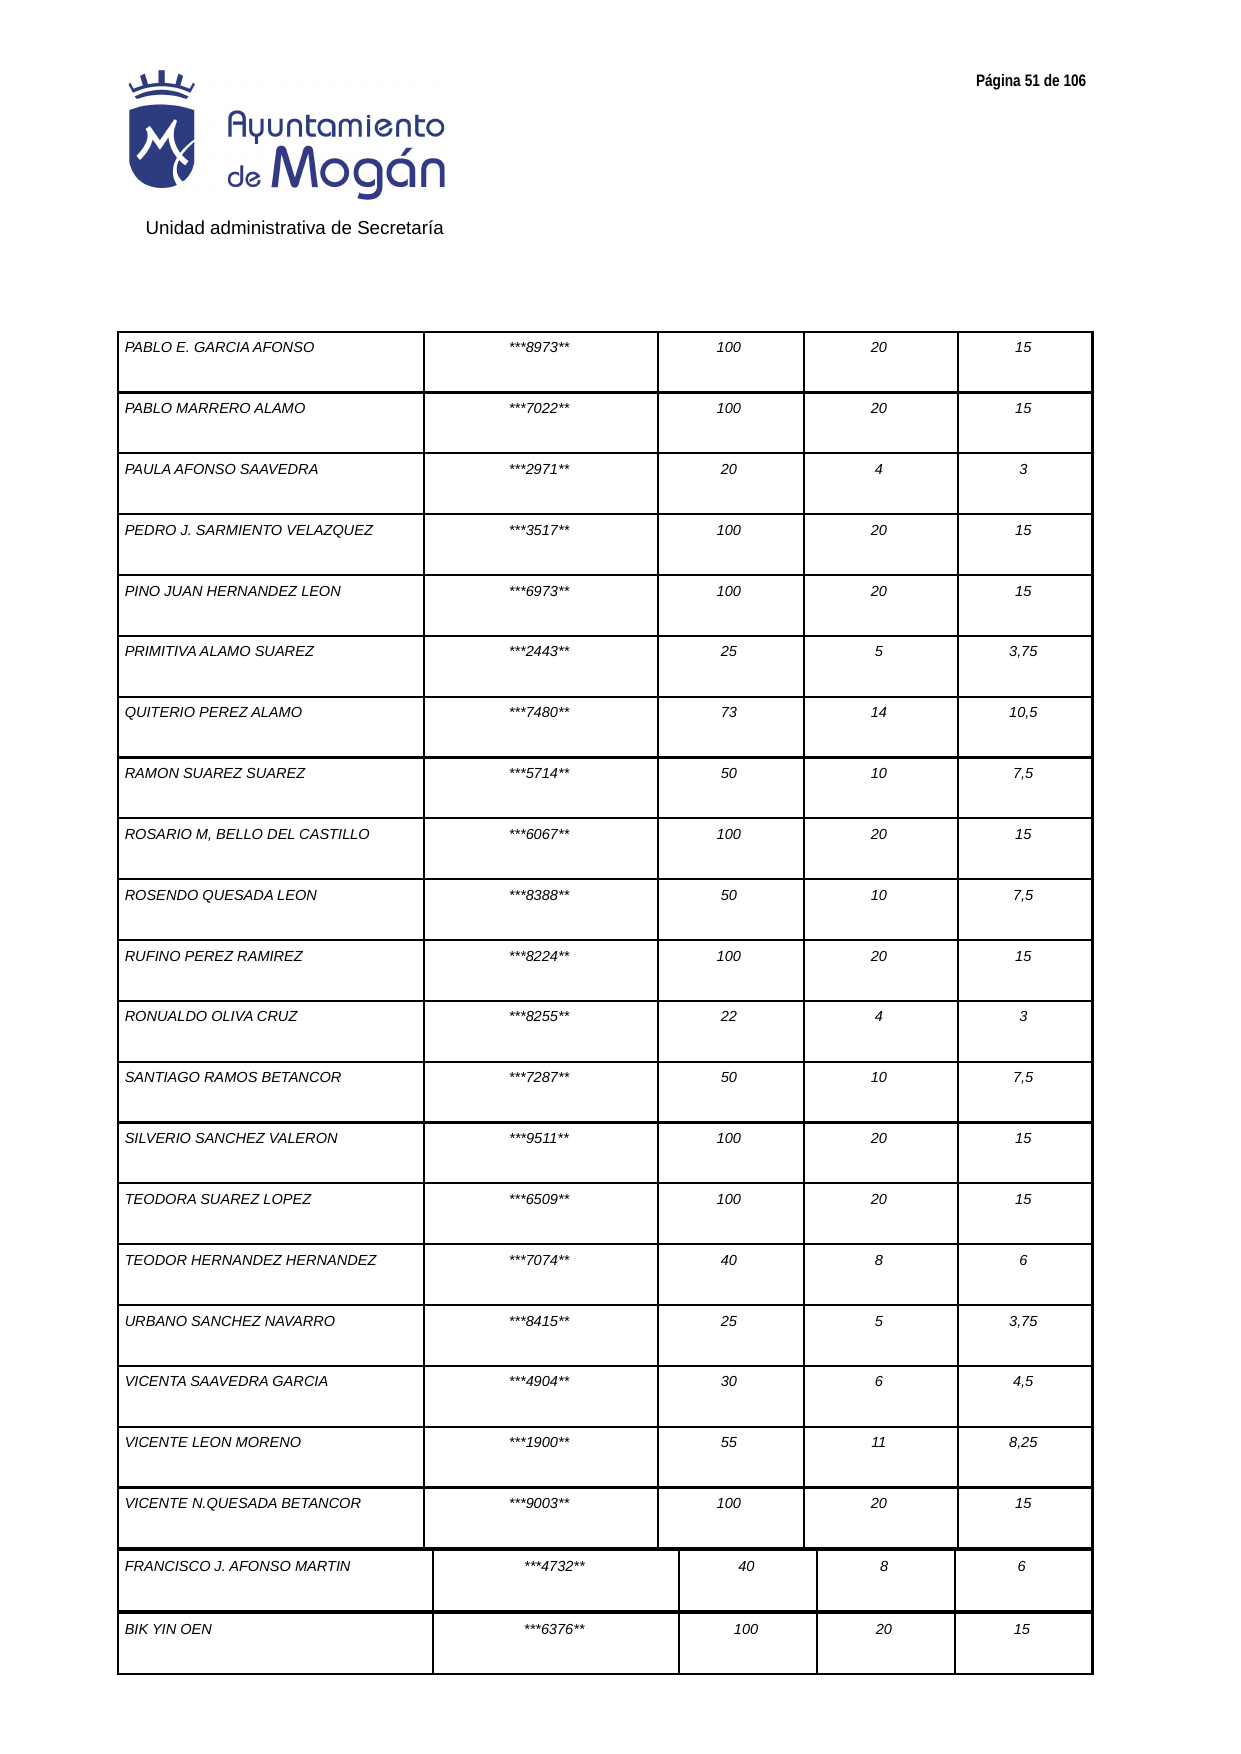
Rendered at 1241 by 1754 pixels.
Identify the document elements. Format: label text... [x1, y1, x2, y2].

table_cell 3,75 [959, 637, 1091, 696]
table_cell 20 [805, 819, 957, 878]
table_cell 20 [805, 333, 957, 391]
table_cell 10 [805, 880, 957, 939]
table_cell RUFINO PEREZ RAMIREZ [119, 941, 423, 1000]
table_cell 15 [959, 1124, 1091, 1182]
table_cell ***2443** [425, 637, 657, 696]
table_cell URBANO SANCHEZ NAVARRO [119, 1306, 423, 1365]
table_cell RAMON SUAREZ SUAREZ [119, 759, 423, 817]
table_cell RONUALDO OLIVA CRUZ [119, 1002, 423, 1061]
table_cell 10 [805, 759, 957, 817]
table_cell 100 [659, 1489, 803, 1547]
table_cell 15 [959, 333, 1091, 391]
table_cell ***8255** [425, 1002, 657, 1061]
table_cell 15 [959, 394, 1091, 452]
table_cell TEODOR HERNANDEZ HERNANDEZ [119, 1245, 423, 1304]
table_cell 15 [959, 576, 1091, 635]
table_cell ROSARIO M, BELLO DEL CASTILLO [119, 819, 423, 878]
table_cell 100 [659, 333, 803, 391]
table_cell ***1900** [425, 1428, 657, 1486]
table_cell 100 [659, 576, 803, 635]
table_cell 8,25 [959, 1428, 1091, 1486]
table_cell ***6067** [425, 819, 657, 878]
table_cell 3,75 [959, 1306, 1091, 1365]
table_cell 50 [659, 1063, 803, 1121]
table_cell PINO JUAN HERNANDEZ LEON [119, 576, 423, 635]
table_cell ***2971** [425, 454, 657, 513]
table_cell 5 [805, 1306, 957, 1365]
table_cell QUITERIO PEREZ ALAMO [119, 698, 423, 756]
table_cell ***4904** [425, 1367, 657, 1426]
table_cell 3 [959, 454, 1091, 513]
table_header 20 [818, 1614, 954, 1673]
table_cell 6 [959, 1245, 1091, 1304]
table_cell 25 [659, 637, 803, 696]
table_cell VICENTE N.QUESADA BETANCOR [119, 1489, 423, 1547]
table_cell 10,5 [959, 698, 1091, 756]
table_cell 30 [659, 1367, 803, 1426]
table_cell 20 [805, 941, 957, 1000]
table_cell 10 [805, 1063, 957, 1121]
table_cell PABLO MARRERO ALAMO [119, 394, 423, 452]
table_cell TEODORA SUAREZ LOPEZ [119, 1184, 423, 1243]
table_cell 7,5 [959, 880, 1091, 939]
table_cell 40 [659, 1245, 803, 1304]
table_cell 100 [659, 1184, 803, 1243]
table_cell 50 [659, 759, 803, 817]
table_cell 15 [959, 1184, 1091, 1243]
table_cell 14 [805, 698, 957, 756]
table_cell PEDRO J. SARMIENTO VELAZQUEZ [119, 515, 423, 574]
table_cell ***7074** [425, 1245, 657, 1304]
table_cell 73 [659, 698, 803, 756]
table_header FRANCISCO J. AFONSO MARTIN [119, 1551, 432, 1610]
table_cell SILVERIO SANCHEZ VALERON [119, 1124, 423, 1182]
table_cell 6 [805, 1367, 957, 1426]
table_cell ***7022** [425, 394, 657, 452]
table_cell 50 [659, 880, 803, 939]
table_cell 100 [659, 1124, 803, 1182]
table_cell 3 [959, 1002, 1091, 1061]
table_cell 20 [805, 394, 957, 452]
table_cell ***3517** [425, 515, 657, 574]
table_cell 4 [805, 454, 957, 513]
table_cell 22 [659, 1002, 803, 1061]
table_cell 20 [805, 1184, 957, 1243]
table_cell 20 [805, 1489, 957, 1547]
table_cell ***7480** [425, 698, 657, 756]
table_cell PABLO E. GARCIA AFONSO [119, 333, 423, 391]
table_cell ROSENDO QUESADA LEON [119, 880, 423, 939]
table_cell 4 [805, 1002, 957, 1061]
table_cell 20 [805, 576, 957, 635]
table_cell 15 [959, 1489, 1091, 1547]
table_cell 11 [805, 1428, 957, 1486]
table_cell ***8224** [425, 941, 657, 1000]
table_header ***4732** [434, 1551, 678, 1610]
table_header ***6376** [434, 1614, 678, 1673]
table_cell 8 [805, 1245, 957, 1304]
table_cell 100 [659, 941, 803, 1000]
table_cell 55 [659, 1428, 803, 1486]
table_cell ***9511** [425, 1124, 657, 1182]
table_cell VICENTA SAAVEDRA GARCIA [119, 1367, 423, 1426]
table_cell 15 [959, 515, 1091, 574]
table_cell PAULA AFONSO SAAVEDRA [119, 454, 423, 513]
table_cell 20 [659, 454, 803, 513]
table_cell ***8415** [425, 1306, 657, 1365]
table_header BIK YIN OEN [119, 1614, 432, 1673]
table_cell 20 [805, 515, 957, 574]
table_cell 15 [959, 941, 1091, 1000]
table_cell 100 [659, 515, 803, 574]
table_header 8 [818, 1551, 954, 1610]
table_cell ***5714** [425, 759, 657, 817]
table_cell 100 [659, 394, 803, 452]
table_cell 25 [659, 1306, 803, 1365]
table_cell ***8388** [425, 880, 657, 939]
table_cell ***6509** [425, 1184, 657, 1243]
table_cell 5 [805, 637, 957, 696]
table_cell 7,5 [959, 759, 1091, 817]
table_cell 100 [659, 819, 803, 878]
table_header 100 [680, 1614, 816, 1673]
table_cell VICENTE LEON MORENO [119, 1428, 423, 1486]
table_cell ***8973** [425, 333, 657, 391]
table_cell 7,5 [959, 1063, 1091, 1121]
table_cell 4,5 [959, 1367, 1091, 1426]
table_header 6 [956, 1551, 1091, 1610]
table_header 15 [956, 1614, 1091, 1673]
table_cell ***9003** [425, 1489, 657, 1547]
table_cell SANTIAGO RAMOS BETANCOR [119, 1063, 423, 1121]
table_cell 15 [959, 819, 1091, 878]
table_cell ***6973** [425, 576, 657, 635]
table_cell 20 [805, 1124, 957, 1182]
table_header 40 [680, 1551, 816, 1610]
table_cell PRIMITIVA ALAMO SUAREZ [119, 637, 423, 696]
table_cell ***7287** [425, 1063, 657, 1121]
picture [128, 70, 445, 206]
